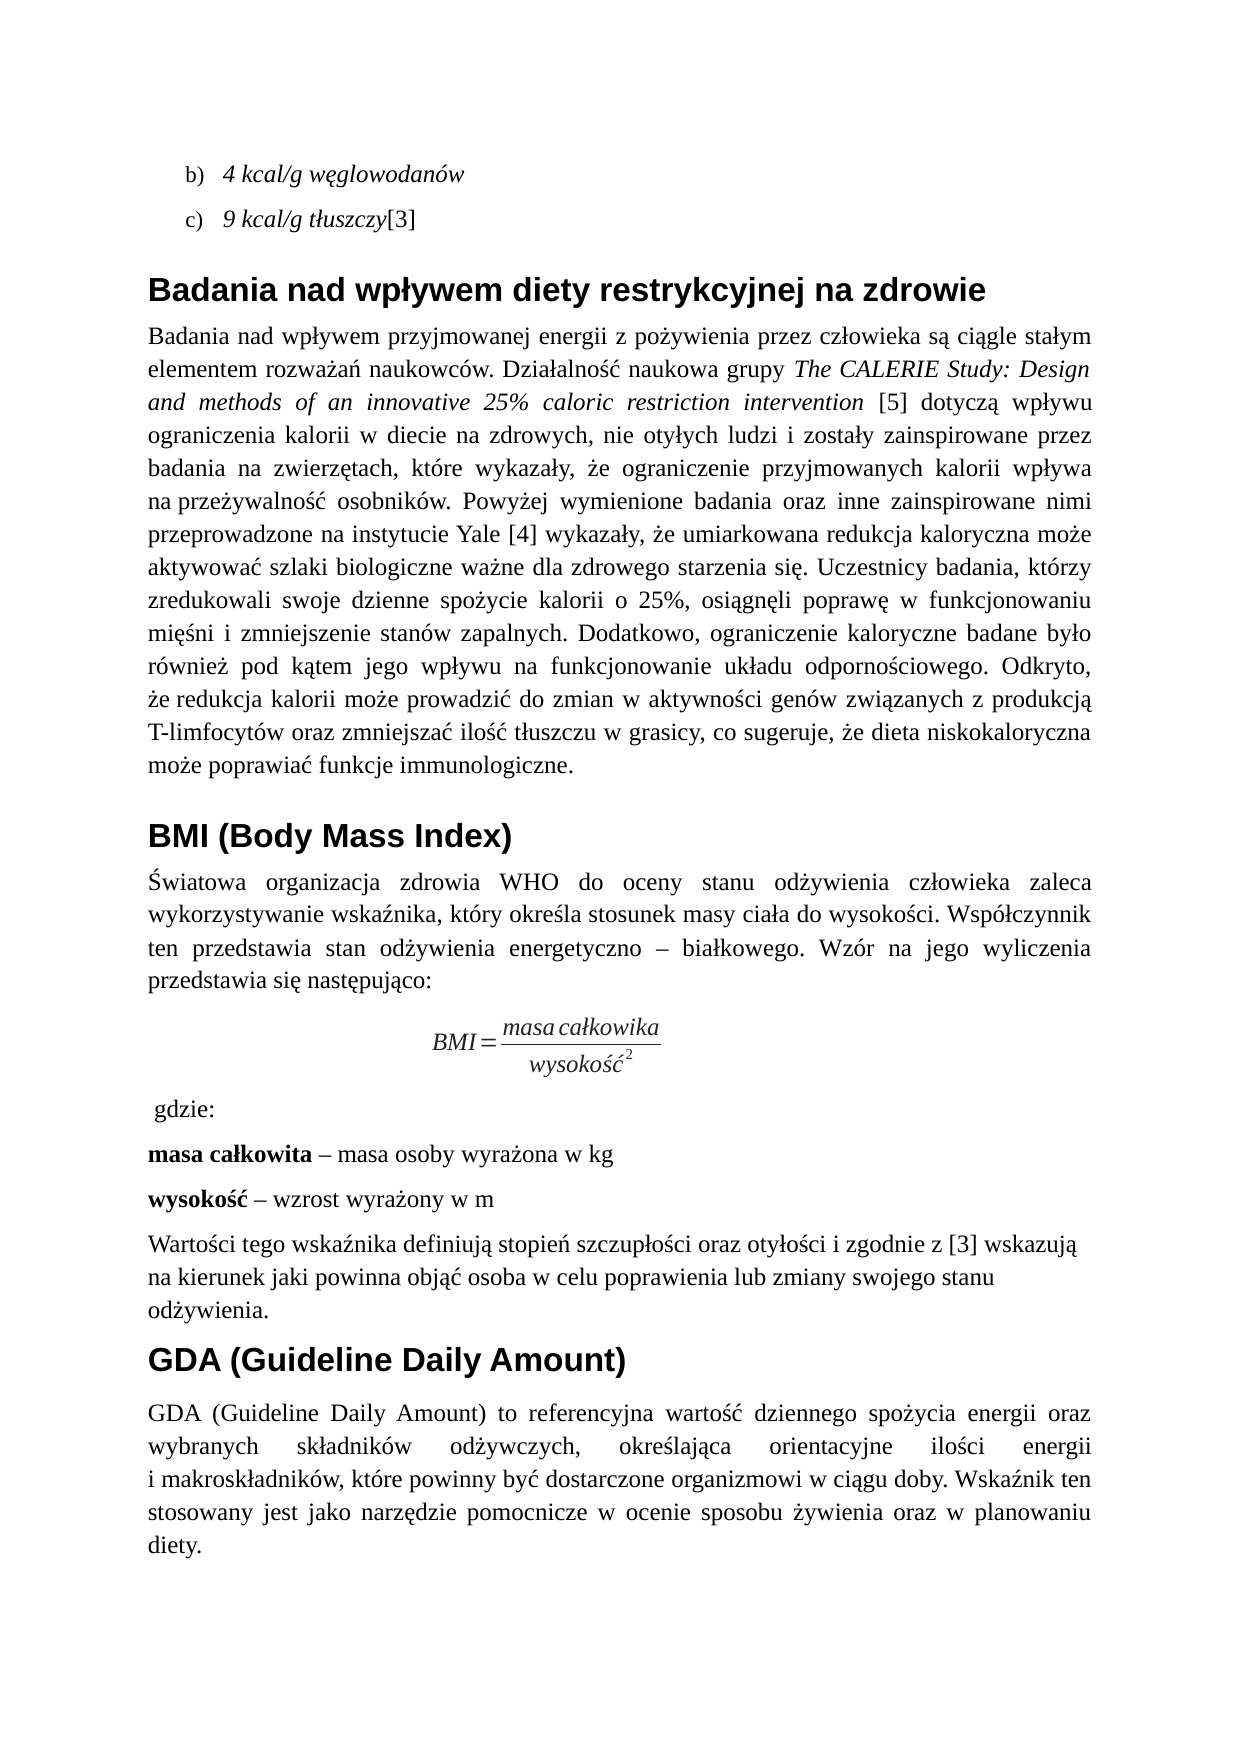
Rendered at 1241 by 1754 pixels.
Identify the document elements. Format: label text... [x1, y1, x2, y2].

subtitle BMI (Body Mass Index) [148, 816, 1092, 854]
text gdzie: [148, 1094, 1092, 1123]
text Światowa organizacja zdrowia WHO do oceny stanu odżywienia człowieka zaleca wykorzystywanie wskaźnika, który określa stosunek masy ciała do wysokości. Współczynnik ten przedstawia stan odżywienia energetyczno – białkowego. Wzór na jego wyliczenia przedstawia się następująco: [148, 867, 1092, 994]
subtitle Badania nad wpływem diety restrykcyjnej na zdrowie [148, 270, 1092, 308]
list 9 kcal/g tłuszczy[3] [185, 204, 1092, 233]
text Badania nad wpływem przyjmowanej energii z pożywienia przez człowieka są ciągle stałym elementem rozważań naukowców. Działalność naukowa grupy The CALERIE Study: Design and methods of an innovative 25% caloric restriction intervention [5] dotyczą wpływu ograniczenia kalorii w diecie na zdrowych, nie otyłych ludzi i zostały zainspirowane przez badania na zwierzętach, które wykazały, że ograniczenie przyjmowanych kalorii wpływa na przeżywalność osobników. Powyżej wymienione badania oraz inne zainspirowane nimi przeprowadzone na instytucie Yale [4] wykazały, że umiarkowana redukcja kaloryczna może aktywować szlaki biologiczne ważne dla zdrowego starzenia się. Uczestnicy badania, którzy zredukowali swoje dzienne spożycie kalorii o 25%, osiągnęli poprawę w funkcjonowaniu mięśni i zmniejszenie stanów zapalnych. Dodatkowo, ograniczenie kaloryczne badane było również pod kątem jego wpływu na funkcjonowanie układu odpornościowego. Odkryto, że redukcja kalorii może prowadzić do zmian w aktywności genów związanych z produkcją T-limfocytów oraz zmniejszać ilość tłuszczu w grasicy, co sugeruje, że dieta niskokaloryczna może poprawiać funkcje immunologiczne. [148, 321, 1092, 779]
text GDA (Guideline Daily Amount) [148, 1339, 1092, 1378]
text wysokość – wzrost wyrażony w m [148, 1184, 1092, 1213]
text masa całkowita – masa osoby wyrażona w kg [148, 1139, 1092, 1168]
text Wartości tego wskaźnika definiują stopień szczupłości oraz otyłości i zgodnie z [3] wskazują na kierunek jaki powinna objąć osoba w celu poprawienia lub zmiany swojego stanu odżywienia. [148, 1229, 1092, 1323]
text GDA (Guideline Daily Amount) to referencyjna wartość dziennego spożycia energii oraz wybranych składników odżywczych, określająca orientacyjne ilości energii i makroskładników, które powinny być dostarczone organizmowi w ciągu doby. Wskaźnik ten stosowany jest jako narzędzie pomocnicze w ocenie sposobu żywienia oraz w planowaniu diety. [148, 1398, 1092, 1559]
list 4 kcal/g węglowodanów [185, 159, 1092, 188]
